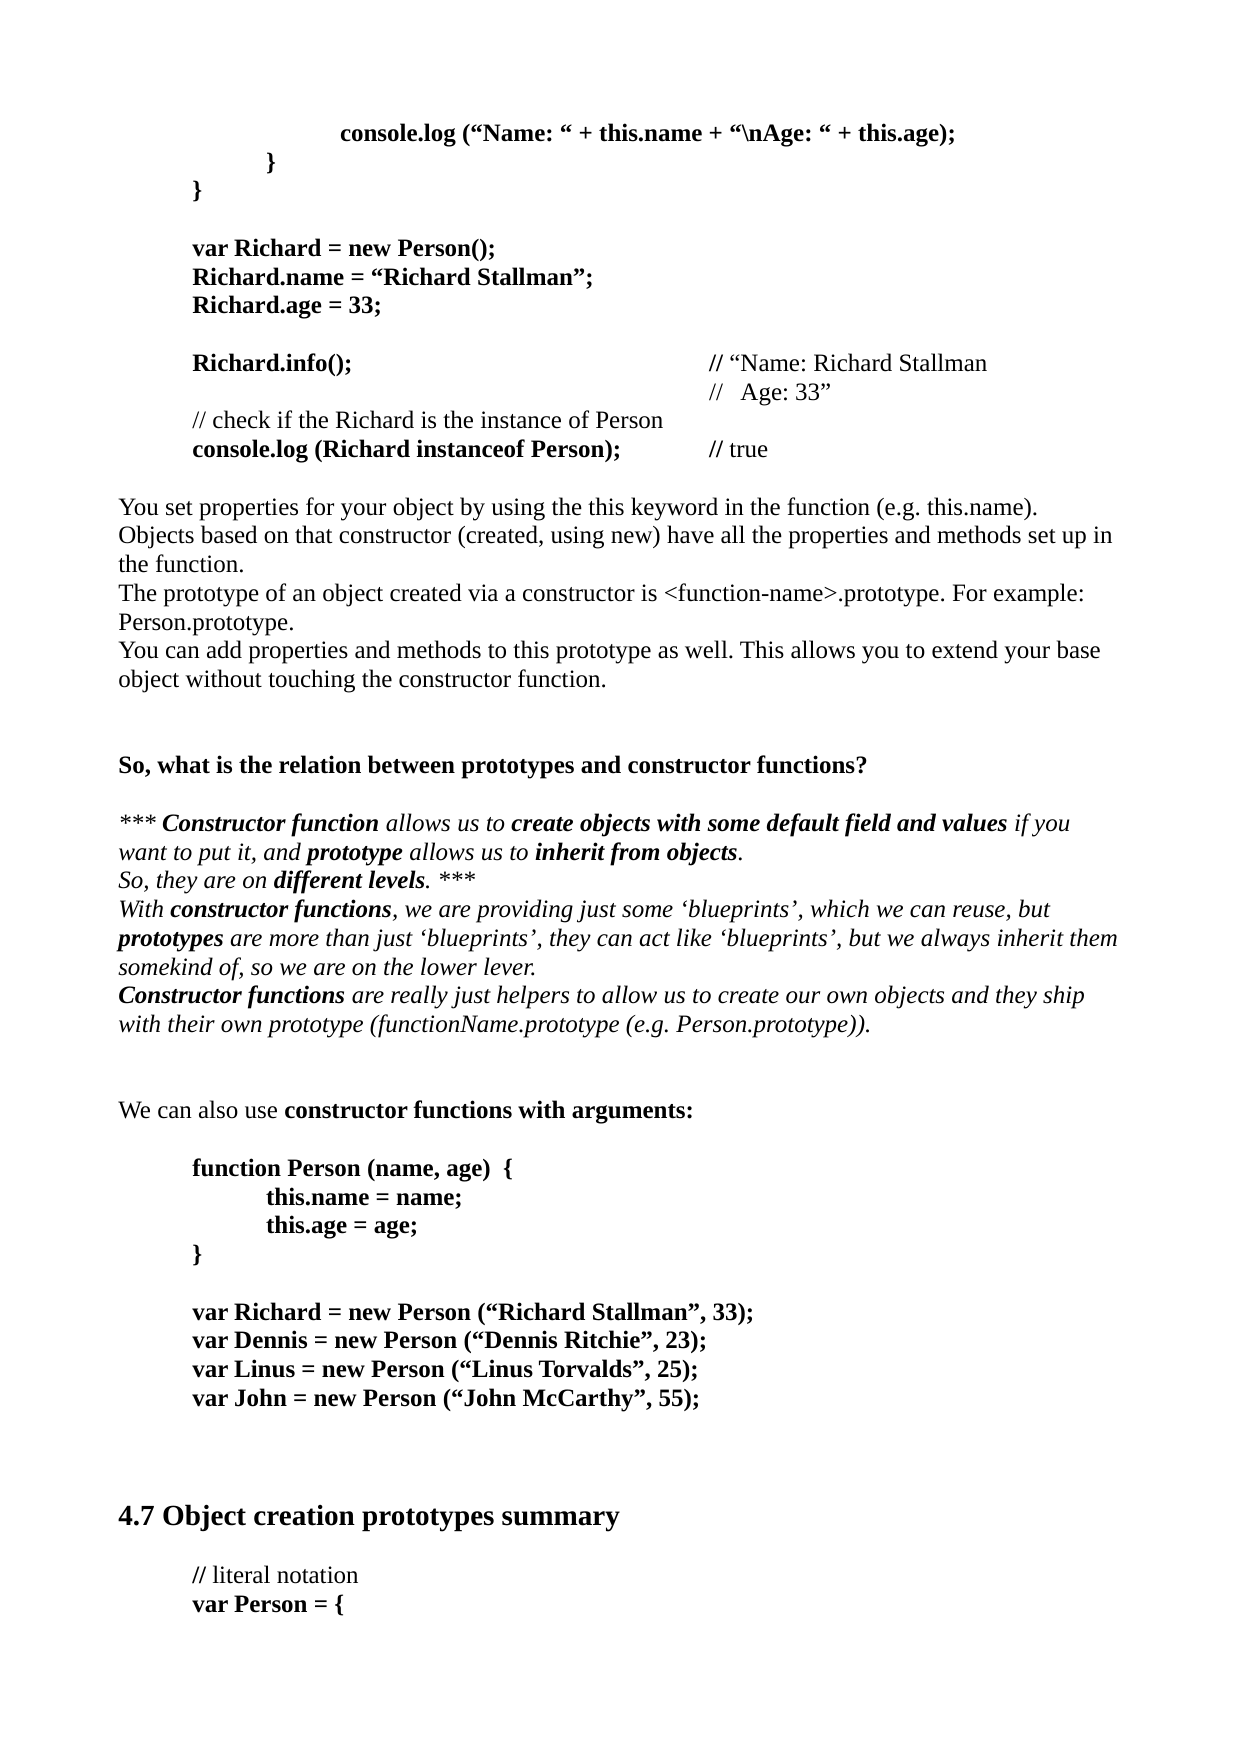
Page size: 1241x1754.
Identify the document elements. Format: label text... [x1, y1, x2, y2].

text var Dennis = new Person (“Dennis Ritchie”, 23); [118, 1326, 1122, 1354]
text var Linus = new Person (“Linus Torvalds”, 25); [118, 1354, 1122, 1383]
text Objects based on that constructor (created, using new) have all the properties and methods set up in the function. [118, 521, 1122, 578]
text var Richard = new Person(); [118, 233, 1122, 262]
text var Person = { [118, 1589, 1122, 1618]
text With constructor functions, we are providing just some ‘blueprints’, which we can reuse, but prototypes are more than just ‘blueprints’, they can act like ‘blueprints’, but we always inherit them somekind of, so we are on the lower lever. [118, 894, 1122, 981]
text console.log (Richard instanceof Person); // true [118, 434, 1122, 463]
text this.name = name; [118, 1182, 1122, 1211]
text 4.7 Object creation prototypes summary [118, 1498, 1122, 1532]
text // check if the Richard is the instance of Person [118, 406, 1122, 434]
text } [118, 176, 1122, 204]
text Constructor functions are really just helpers to allow us to create our own objects and they ship with their own prototype (functionName.prototype (e.g. Person.prototype)). [118, 981, 1122, 1038]
text } [118, 147, 1122, 176]
text Richard.name = “Richard Stallman”; [118, 262, 1122, 291]
text function Person (name, age) { [118, 1153, 1122, 1182]
text The prototype of an object created via a constructor is <function-name>.prototype. For example: Person.prototype. [118, 578, 1122, 636]
text You can add properties and methods to this prototype as well. This allows you to extend your base object without touching the constructor function. [118, 636, 1122, 693]
text Richard.age = 33; [118, 291, 1122, 319]
text // Age: 33” [118, 377, 1122, 406]
text So, they are on different levels. *** [118, 866, 1122, 894]
text // literal notation [118, 1560, 1122, 1589]
text console.log (“Name: “ + this.name + “\nAge: “ + this.age); [118, 118, 1122, 147]
text So, what is the relation between prototypes and constructor functions? [118, 751, 1122, 779]
text } [118, 1239, 1122, 1268]
text var Richard = new Person (“Richard Stallman”, 33); [118, 1297, 1122, 1326]
text We can also use constructor functions with arguments: [118, 1096, 1122, 1124]
text *** Constructor function allows us to create objects with some default field and values if you want to put it, and prototype allows us to inherit from objects. [118, 808, 1122, 866]
text var John = new Person (“John McCarthy”, 55); [118, 1383, 1122, 1412]
text You set properties for your object by using the this keyword in the function (e.g. this.name). [118, 492, 1122, 521]
text Richard.info(); // “Name: Richard Stallman [118, 348, 1122, 377]
text this.age = age; [118, 1211, 1122, 1239]
